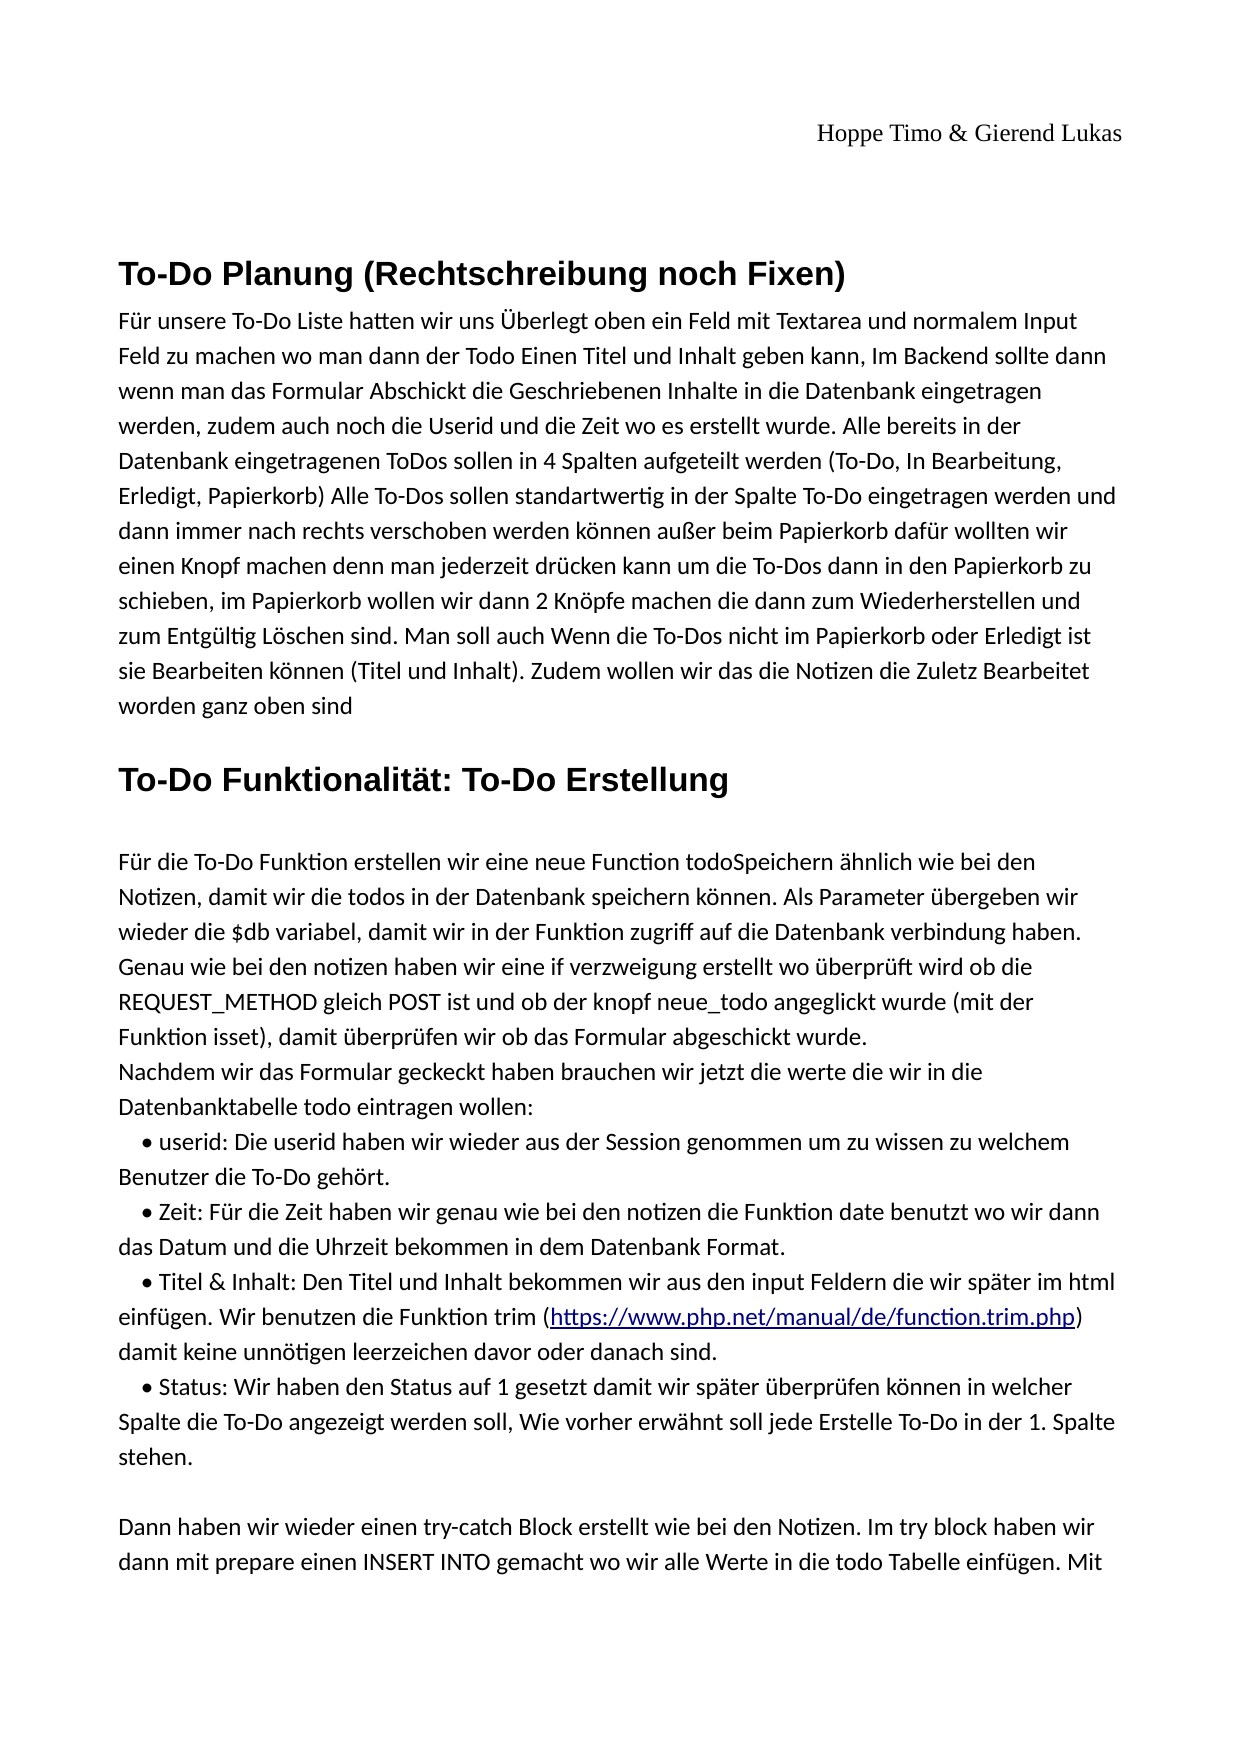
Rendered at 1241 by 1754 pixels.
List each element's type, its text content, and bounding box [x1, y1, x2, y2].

text Für unsere To-Do Liste hatten wir uns Überlegt oben ein Feld mit Textarea und normalem Input Feld zu machen wo man dann der Todo Einen Titel und Inhalt geben kann, Im Backend sollte dann wenn man das Formular Abschickt die Geschriebenen Inhalte in die Datenbank eingetragen werden, zudem auch noch die Userid und die Zeit wo es erstellt wurde. Alle bereits in der Datenbank eingetragenen ToDos sollen in 4 Spalten aufgeteilt werden (To-Do, In Bearbeitung, Erledigt, Papierkorb) Alle To-Dos sollen standartwertig in der Spalte To-Do eingetragen werden und dann immer nach rechts verschoben werden können außer beim Papierkorb dafür wollten wir einen Knopf machen denn man jederzeit drücken kann um die To-Dos dann in den Papierkorb zu schieben, im Papierkorb wollen wir dann 2 Knöpfe machen die dann zum Wiederherstellen und zum Entgültig Löschen sind. Man soll auch Wenn die To-Dos nicht im Papierkorb oder Erledigt ist sie Bearbeiten können (Titel und Inhalt). Zudem wollen wir das die Notizen die Zuletz Bearbeitet worden ganz oben sind [118, 305, 1122, 720]
subtitle To-Do Funktionalität: To-Do Erstellung [118, 760, 1122, 799]
subtitle To-Do Planung (Rechtschreibung noch Fixen) [118, 176, 1122, 292]
text Für die To-Do Funktion erstellen wir eine neue Function todoSpeichern ähnlich wie bei den Notizen, damit wir die todos in der Datenbank speichern können. Als Parameter übergeben wir wieder die $db variabel, damit wir in der Funktion zugriff auf die Datenbank verbindung haben. Genau wie bei den notizen haben wir eine if verzweigung erstellt wo überprüft wird ob die REQUEST_METHOD gleich POST ist und ob der knopf neue_todo angeglickt wurde (mit der Funktion isset), damit überprüfen wir ob das Formular abgeschickt wurde. Nachdem wir das Formular geckeckt haben brauchen wir jetzt die werte die wir in die Datenbanktabelle todo eintragen wollen: • userid: Die userid haben wir wieder aus der Session genommen um zu wissen zu welchem Benutzer die To-Do gehört. • Zeit: Für die Zeit haben wir genau wie bei den notizen die Funktion date benutzt wo wir dann das Datum und die Uhrzeit bekommen in dem Datenbank Format. • Titel & Inhalt: Den Titel und Inhalt bekommen wir aus den input Feldern die wir später im html einfügen. Wir benutzen die Funktion trim (https://www.php.net/manual/de/function.trim.php) damit keine unnötigen leerzeichen davor oder danach sind. • Status: Wir haben den Status auf 1 gesetzt damit wir später überprüfen können in welcher Spalte die To-Do angezeigt werden soll, Wie vorher erwähnt soll jede Erstelle To-Do in der 1. Spalte stehen. Dann haben wir wieder einen try-catch Block erstellt wie bei den Notizen. Im try block haben wir dann mit prepare einen INSERT INTO gemacht wo wir alle Werte in die todo Tabelle einfügen. Mit [118, 811, 1122, 1577]
